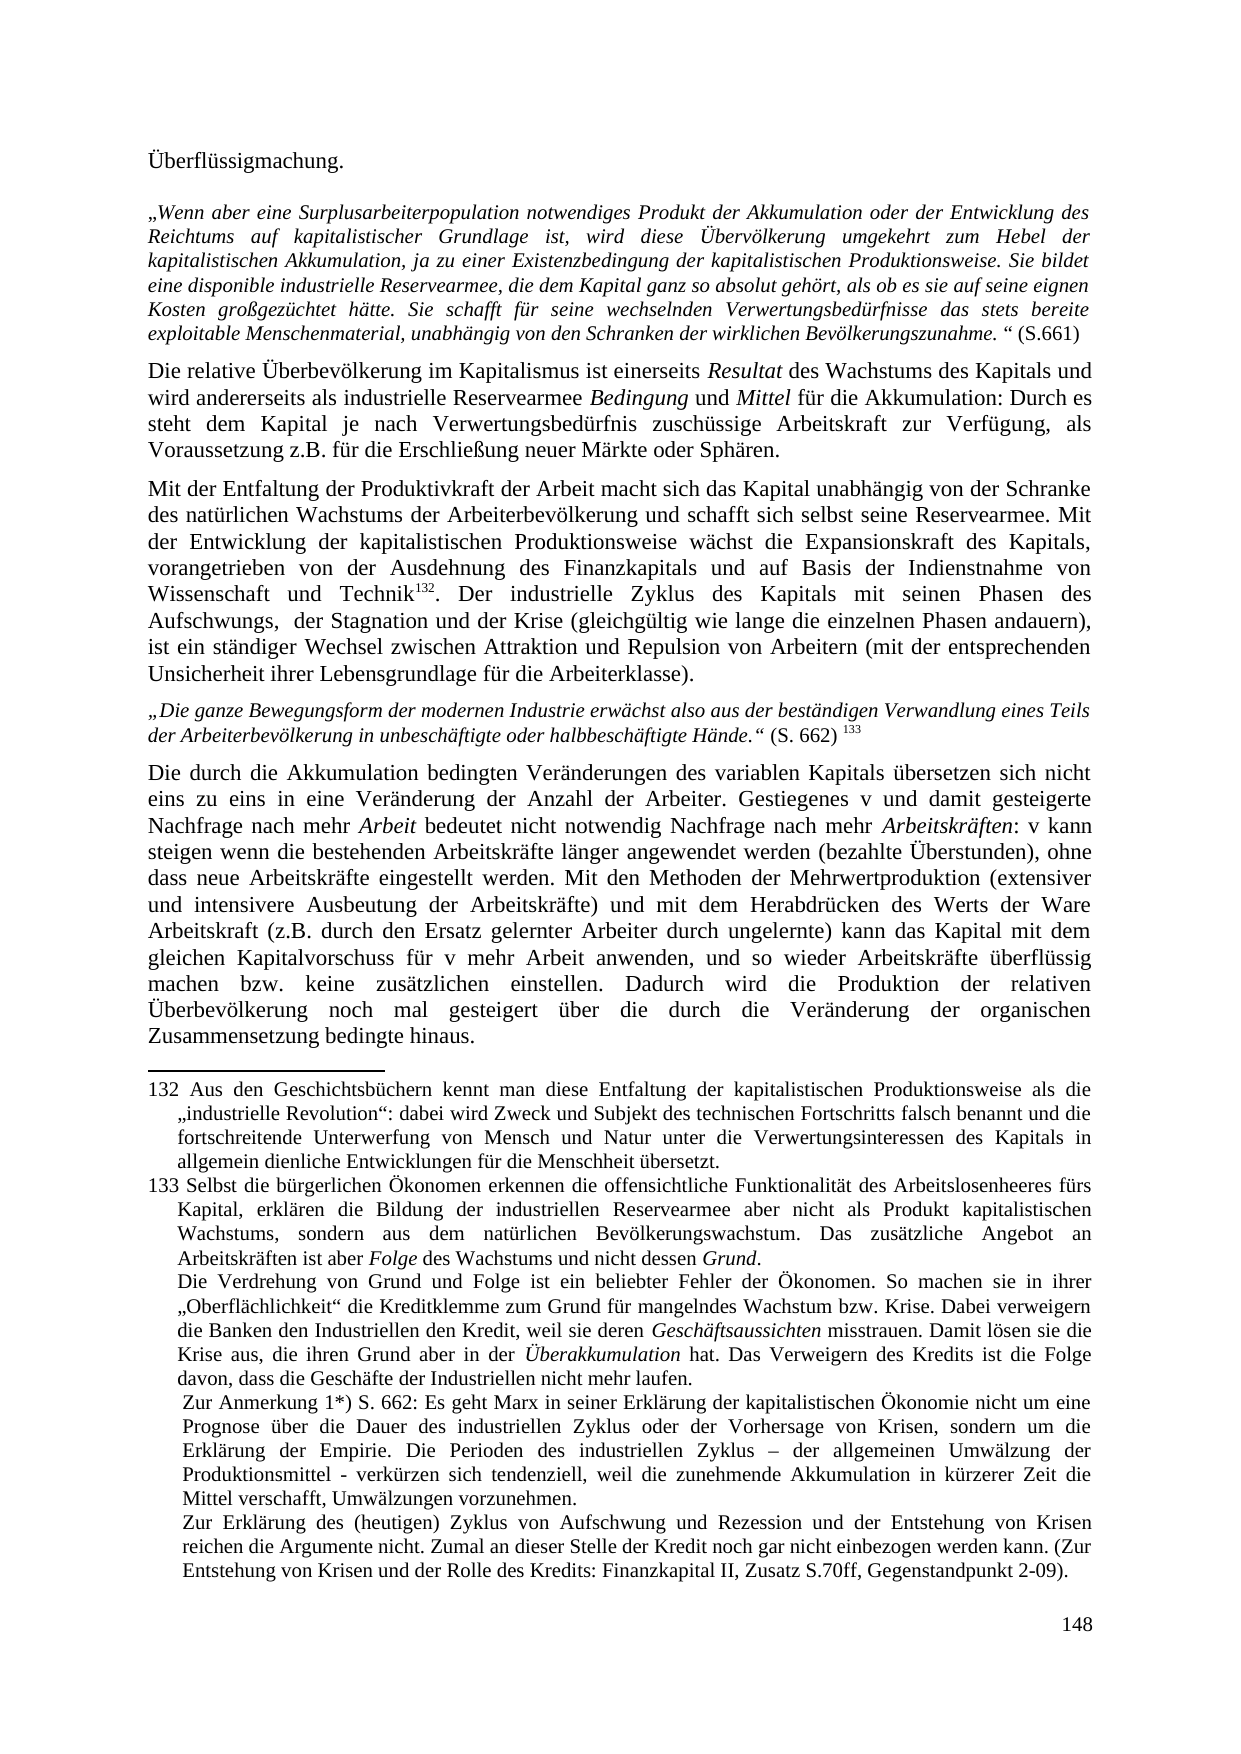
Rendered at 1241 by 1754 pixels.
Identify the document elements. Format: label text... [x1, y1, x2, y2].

text Aus den Geschichtsbüchern kennt man diese Entfaltung der kapitalistischen Produktionsweise als die „industrielle Revolution“: dabei wird Zweck und Subjekt des technischen Fortschritts falsch benannt und die fortschreitende Unterwerfung von Mensch und Natur unter die Verwertungsinteressen des Kapitals in allgemein dienliche Entwicklungen für die Menschheit übersetzt. [148, 1077, 1093, 1173]
text Die durch die Akkumulation bedingten Veränderungen des variablen Kapitals übersetzen sich nicht eins zu eins in eine Veränderung der Anzahl der Arbeiter. Gestiegenes v und damit gesteigerte Nachfrage nach mehr Arbeit bedeutet nicht notwendig Nachfrage nach mehr Arbeitskräften: v kann steigen wenn die bestehenden Arbeitskräfte länger angewendet werden (bezahlte Überstunden), ohne dass neue Arbeitskräfte eingestellt werden. Mit den Methoden der Mehrwertproduktion (extensiver und intensivere Ausbeutung der Arbeitskräfte) und mit dem Herabdrücken des Werts der Ware Arbeitskraft (z.B. durch den Ersatz gelernter Arbeiter durch ungelernte) kann das Kapital mit dem gleichen Kapitalvorschuss für v mehr Arbeit anwenden, und so wieder Arbeitskräfte überflüssig machen bzw. keine zusätzlichen einstellen. Dadurch wird die Produktion der relativen Überbevölkerung noch mal gesteigert über die durch die Veränderung der organischen Zusammensetzung bedingte hinaus. [148, 759, 1093, 1049]
text „Wenn aber eine Surplusarbeiterpopulation notwendiges Produkt der Akkumulation oder der Entwicklung des Reichtums auf kapitalistischer Grundlage ist, wird diese Übervölkerung umgekehrt zum Hebel der kapitalistischen Akkumulation, ja zu einer Existenzbedingung der kapitalistischen Produktionsweise. Sie bildet eine disponible industrielle Reservearmee, die dem Kapital ganz so absolut gehört, als ob es sie auf seine eignen Kosten großgezüchtet hätte. Sie schafft für seine wechselnden Verwertungsbedürfnisse das stets bereite exploitable Menschenmaterial, unabhängig von den Schranken der wirklichen Bevölkerungszunahme. “ (S.661) [148, 200, 1093, 345]
text Die Verdrehung von Grund und Folge ist ein beliebter Fehler der Ökonomen. So machen sie in ihrer „Oberflächlichkeit“ die Kreditklemme zum Grund für mangelndes Wachstum bzw. Krise. Dabei verweigern die Banken den Industriellen den Kredit, weil sie deren Geschäftsaussichten misstrauen. Damit lösen sie die Krise aus, die ihren Grund aber in der Überakkumulation hat. Das Verweigern des Kredits ist die Folge davon, dass die Geschäfte der Industriellen nicht mehr laufen. [148, 1269, 1093, 1390]
text Überflüssigmachung. [148, 148, 1093, 174]
text Die relative Überbevölkerung im Kapitalismus ist einerseits Resultat des Wachstums des Kapitals und wird andererseits als industrielle Reservearmee Bedingung und Mittel für die Akkumulation: Durch es steht dem Kapital je nach Verwertungsbedürfnis zuschüssige Arbeitskraft zur Verfügung, als Voraussetzung z.B. für die Erschließung neuer Märkte oder Sphären. [148, 357, 1093, 463]
text Selbst die bürgerlichen Ökonomen erkennen die offensichtliche Funktionalität des Arbeitslosenheeres fürs Kapital, erklären die Bildung der industriellen Reservearmee aber nicht als Produkt kapitalistischen Wachstums, sondern aus dem natürlichen Bevölkerungswachstum. Das zusätzliche Angebot an Arbeitskräften ist aber Folge des Wachstums und nicht dessen Grund. [148, 1173, 1093, 1269]
text Zur Erklärung des (heutigen) Zyklus von Aufschwung und Rezession und der Entstehung von Krisen reichen die Argumente nicht. Zumal an dieser Stelle der Kredit noch gar nicht einbezogen werden kann. (Zur Entstehung von Krisen und der Rolle des Kredits: Finanzkapital II, Zusatz S.70ff, Gegenstandpunkt 2-09). [182, 1510, 1093, 1582]
text „Die ganze Bewegungsform der modernen Industrie erwächst also aus der beständigen Verwandlung eines Teils der Arbeiterbevölkerung in unbeschäftigte oder halbbeschäftigte Hände.“ (S. 662) [148, 698, 1093, 747]
text Zur Anmerkung 1*) S. 662: Es geht Marx in seiner Erklärung der kapitalistischen Ökonomie nicht um eine Prognose über die Dauer des industriellen Zyklus oder der Vorhersage von Krisen, sondern um die Erklärung der Empirie. Die Perioden des industriellen Zyklus – der allgemeinen Umwälzung der Produktionsmittel - verkürzen sich tendenziell, weil die zunehmende Akkumulation in kürzerer Zeit die Mittel verschafft, Umwälzungen vorzunehmen. [148, 1390, 1093, 1510]
text Mit der Entfaltung der Produktivkraft der Arbeit macht sich das Kapital unabhängig von der Schranke des natürlichen Wachstums der Arbeiterbevölkerung und schafft sich selbst seine Reservearmee. Mit der Entwicklung der kapitalistischen Produktionsweise wächst die Expansionskraft des Kapitals, vorangetrieben von der Ausdehnung des Finanzkapitals und auf Basis der Indienstnahme von Wissenschaft und Technik. Der industrielle Zyklus des Kapitals mit seinen Phasen des Aufschwungs, der Stagnation und der Krise (gleichgültig wie lange die einzelnen Phasen andauern), ist ein ständiger Wechsel zwischen Attraktion und Repulsion von Arbeitern (mit der entsprechenden Unsicherheit ihrer Lebensgrundlage für die Arbeiterklasse). [148, 475, 1093, 686]
